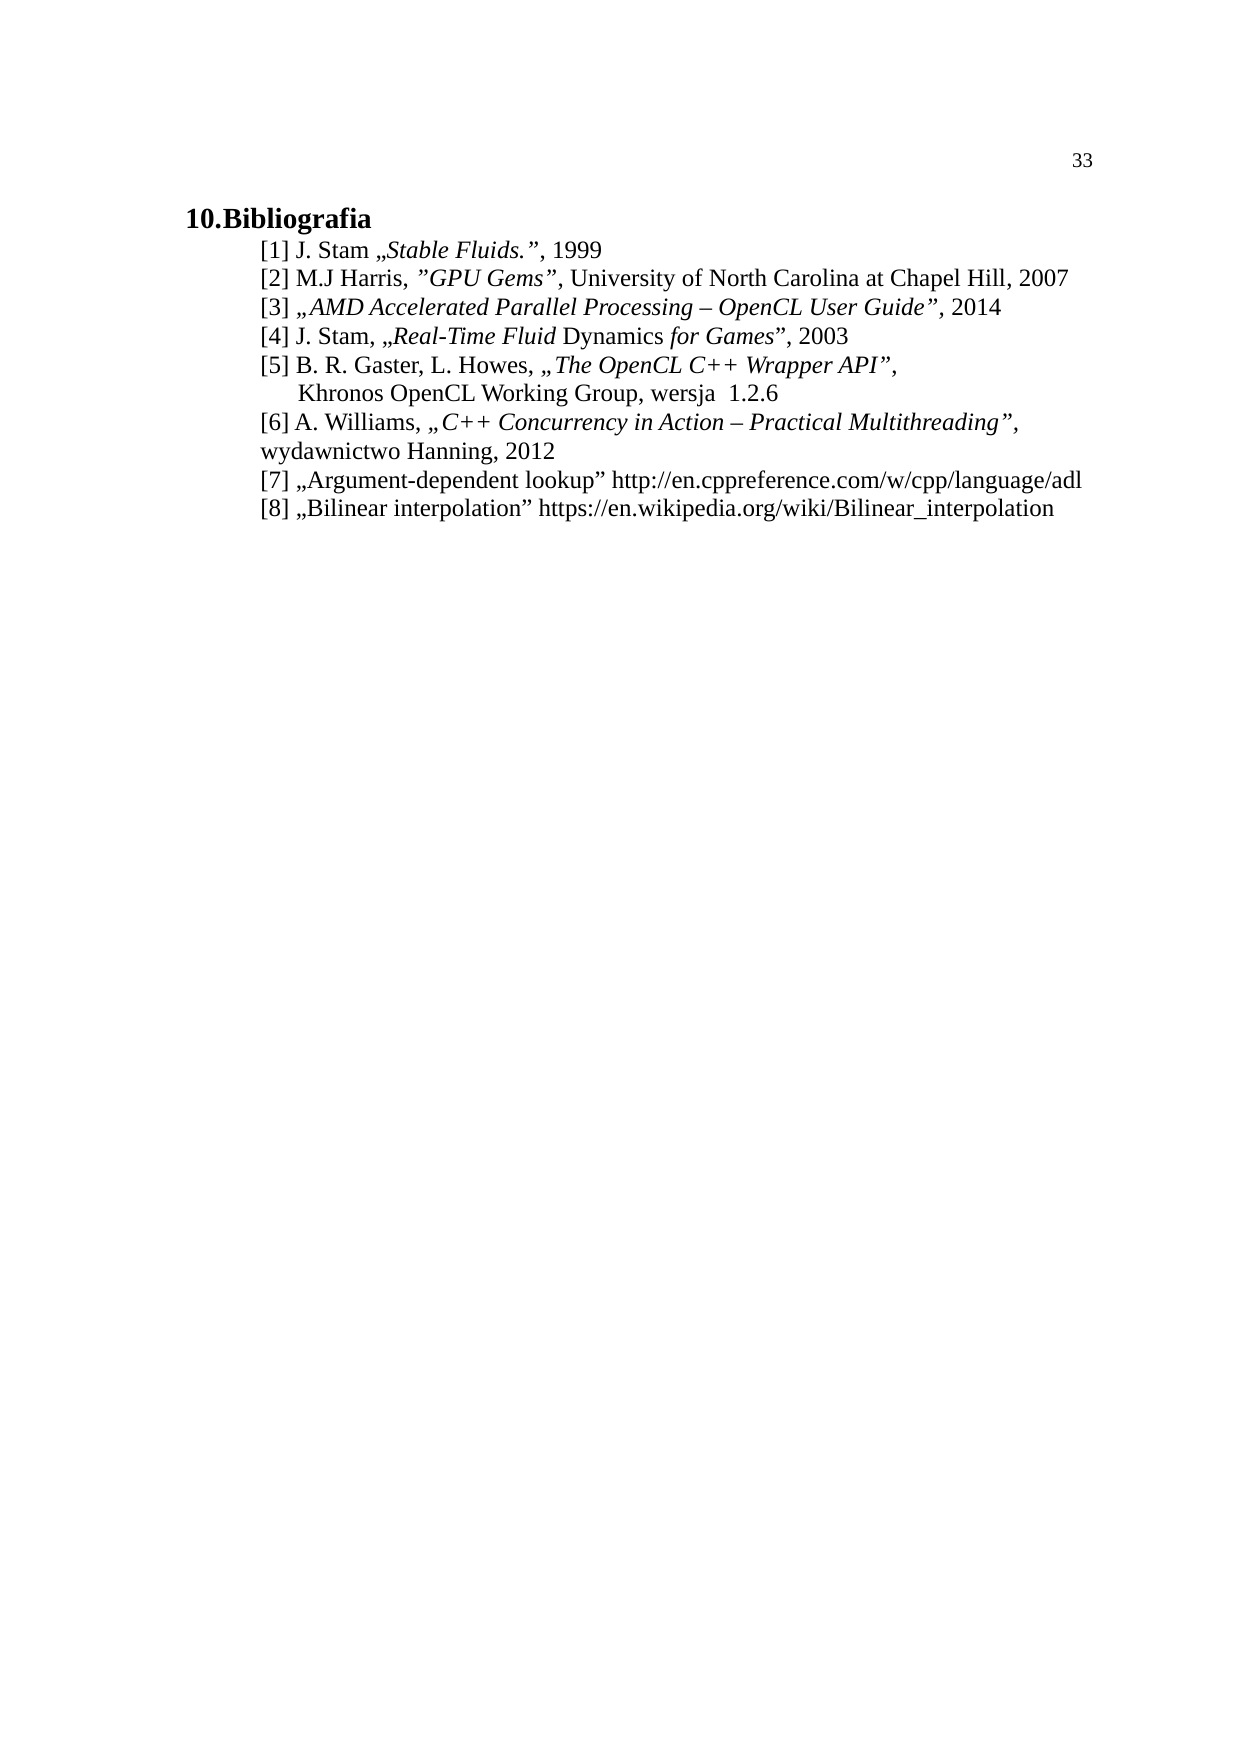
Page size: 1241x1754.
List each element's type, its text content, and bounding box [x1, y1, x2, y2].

list [3] „AMD Accelerated Parallel Processing – OpenCL User Guide”, 2014 [223, 292, 1093, 321]
list [8] „Bilinear interpolation” https://en.wikipedia.org/wiki/Bilinear_interpolation [223, 493, 1093, 522]
list [1] J. Stam „Stable Fluids.”, 1999 [223, 235, 1093, 263]
list Khronos OpenCL Working Group, wersja 1.2.6 [260, 378, 1093, 407]
list [6] A. Williams, „C++ Concurrency in Action – Practical Multithreading”, wydawnictwo Hanning, 2012 [223, 407, 1093, 465]
list [4] J. Stam, „Real-Time Fluid Dynamics for Games”, 2003 [223, 321, 1093, 350]
list [7] „Argument-dependent lookup” http://en.cppreference.com/w/cpp/language/adl [223, 465, 1093, 493]
list Bibliografia [185, 201, 1093, 235]
list [2] M.J Harris, ”GPU Gems”, University of North Carolina at Chapel Hill, 2007 [223, 263, 1093, 292]
list [5] B. R. Gaster, L. Howes, „The OpenCL C++ Wrapper API”, [223, 350, 1093, 378]
